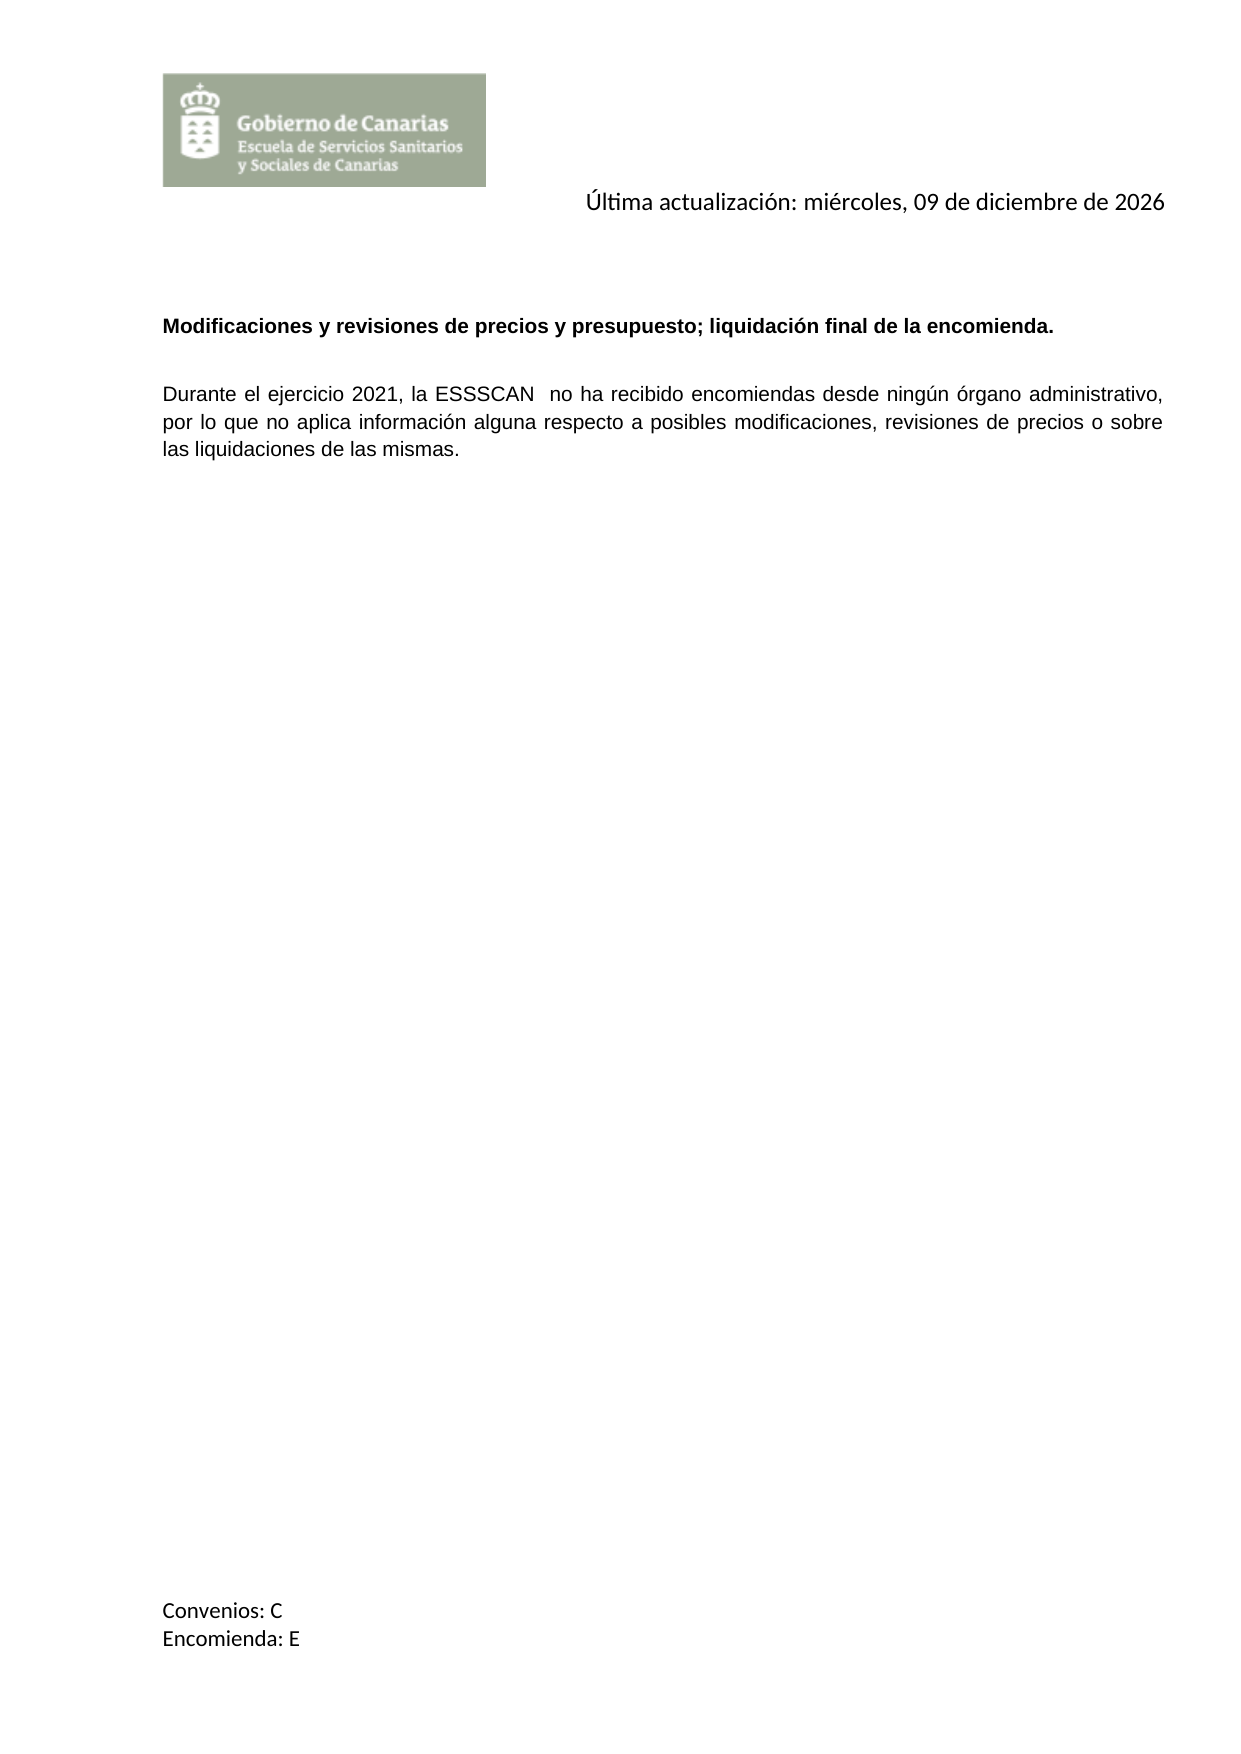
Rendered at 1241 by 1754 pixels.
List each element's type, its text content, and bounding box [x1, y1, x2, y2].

text Modificaciones y revisiones de precios y presupuesto; liquidación final de la encomienda. [162, 313, 1165, 337]
text Durante el ejercicio 2021, la ESSSCAN no ha recibido encomiendas desde ningún órgano administrativo, por lo que no aplica información alguna respecto a posibles modificaciones, revisiones de precios o sobre las liquidaciones de las mismas. [162, 382, 1165, 461]
text Última actualización: miércoles, 26 de octubre de 2022 [162, 186, 1165, 217]
